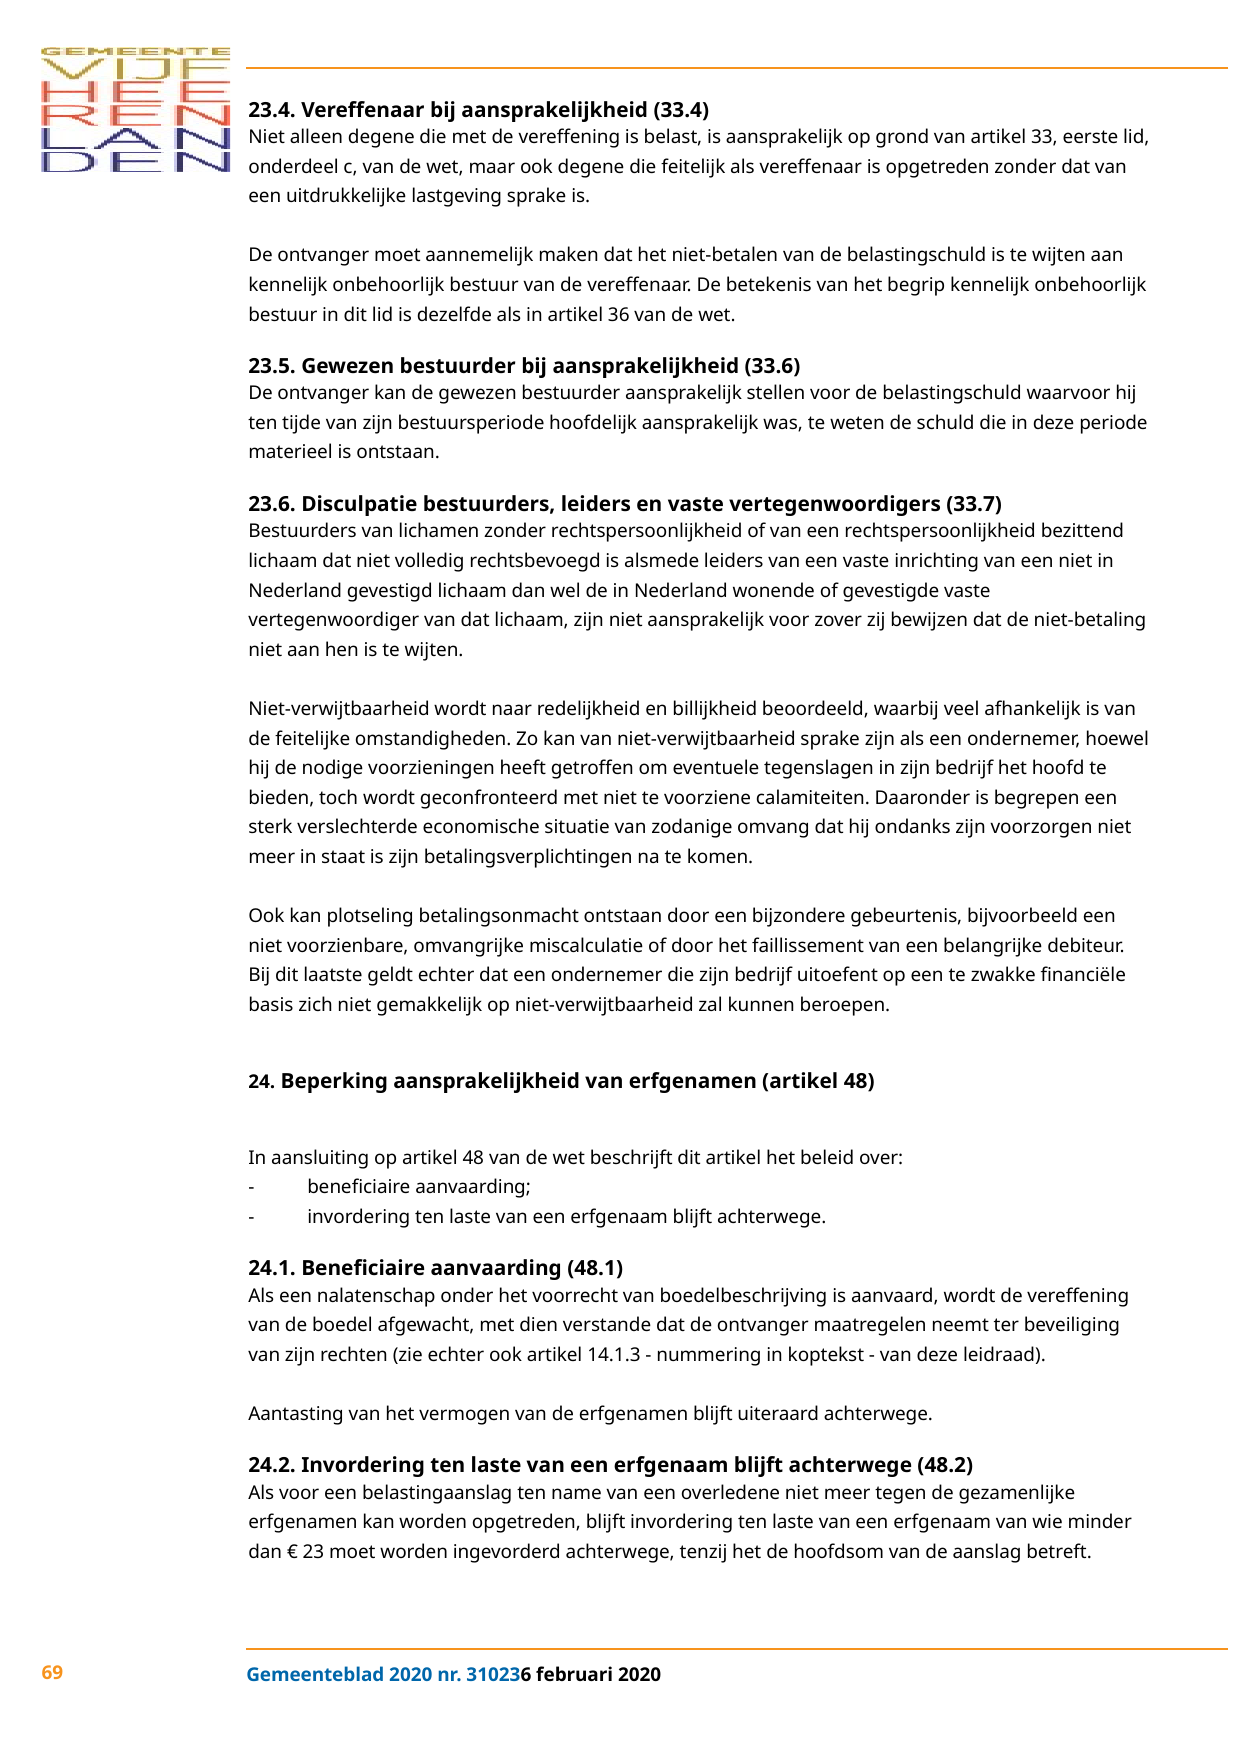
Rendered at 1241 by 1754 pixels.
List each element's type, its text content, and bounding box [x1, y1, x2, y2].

text 23.5. Gewezen bestuurder bij aansprakelijkheid (33.6) [248, 351, 1152, 379]
text 24.1. Beneficiaire aanvaarding (48.1) [248, 1253, 1152, 1282]
list invordering ten laste van een erfgenaam blijft achterwege. [248, 1203, 1152, 1229]
text Aantasting van het vermogen van de erfgenamen blijft uiteraard achterwege. [248, 1400, 1152, 1426]
text De ontvanger moet aannemelijk maken dat het niet-betalen van de belastingschuld is te wijten aan kennelijk onbehoorlijk bestuur van de vereffenaar. De betekenis van het begrip kennelijk onbehoorlijk bestuur in dit lid is dezelfde als in artikel 36 van de wet. [248, 242, 1152, 326]
text 23.6. Disculpatie bestuurders, leiders en vaste vertegenwoordigers (33.7) [248, 489, 1152, 518]
text 24. Beperking aansprakelijkheid van erfgenamen (artikel 48) [248, 1066, 1152, 1094]
text Niet-verwijtbaarheid wordt naar redelijkheid en billijkheid beoordeeld, waarbij veel afhankelijk is van de feitelijke omstandigheden. Zo kan van niet-verwijtbaarheid sprake zijn als een ondernemer, hoewel hij de nodige voorzieningen heeft getroffen om eventuele tegenslagen in zijn bedrijf het hoofd te bieden, toch wordt geconfronteerd met niet te voorziene calamiteiten. Daaronder is begrepen een sterk verslechterde economische situatie van zodanige omvang dat hij ondanks zijn voorzorgen niet meer in staat is zijn betalingsverplichtingen na te komen. [248, 695, 1152, 869]
text 23.4. Vereffenaar bij aansprakelijkheid (33.4) [248, 95, 1152, 123]
text Bestuurders van lichamen zonder rechtspersoonlijkheid of van een rechtspersoonlijkheid bezittend lichaam dat niet volledig rechtsbevoegd is alsmede leiders van een vaste inrichting van een niet in Nederland gevestigd lichaam dan wel de in Nederland wonende of gevestigde vaste vertegenwoordiger van dat lichaam, zijn niet aansprakelijk voor zover zij bewijzen dat de niet-betaling niet aan hen is te wijten. [248, 518, 1152, 662]
text Als voor een belastingaanslag ten name van een overledene niet meer tegen de gezamenlijke erfgenamen kan worden opgetreden, blijft invordering ten laste van een erfgenaam van wie minder dan € 23 moet worden ingevorderd achterwege, tenzij het de hoofdsom van de aanslag betreft. [248, 1479, 1152, 1564]
text 24.2. Invordering ten laste van een erfgenaam blijft achterwege (48.2) [248, 1451, 1152, 1479]
list beneficiaire aanvaarding; [248, 1173, 1152, 1199]
text In aansluiting op artikel 48 van de wet beschrijft dit artikel het beleid over: [248, 1144, 1152, 1169]
text Niet alleen degene die met de vereffening is belast, is aansprakelijk op grond van artikel 33, eerste lid, onderdeel c, van de wet, maar ook degene die feitelijk als vereffenaar is opgetreden zonder dat van een uitdrukkelijke lastgeving sprake is. [248, 123, 1152, 208]
picture [41, 47, 231, 172]
text Ook kan plotseling betalingsonmacht ontstaan door een bijzondere gebeurtenis, bijvoorbeeld een niet voorzienbare, omvangrijke miscalculatie of door het faillissement van een belangrijke debiteur. Bij dit laatste geldt echter dat een ondernemer die zijn bedrijf uitoefent op een te zwakke financiële basis zich niet gemakkelijk op niet-verwijtbaarheid zal kunnen beroepen. [248, 902, 1152, 1017]
text Als een nalatenschap onder het voorrecht van boedelbeschrijving is aanvaard, wordt de vereffening van de boedel afgewacht, met dien verstande dat de ontvanger maatregelen neemt ter beveiliging van zijn rechten (zie echter ook artikel 14.1.3 - nummering in koptekst - van deze leidraad). [248, 1282, 1152, 1367]
text De ontvanger kan de gewezen bestuurder aansprakelijk stellen voor de belastingschuld waarvoor hij ten tijde van zijn bestuursperiode hoofdelijk aansprakelijk was, te weten de schuld die in deze periode materieel is ontstaan. [248, 379, 1152, 464]
